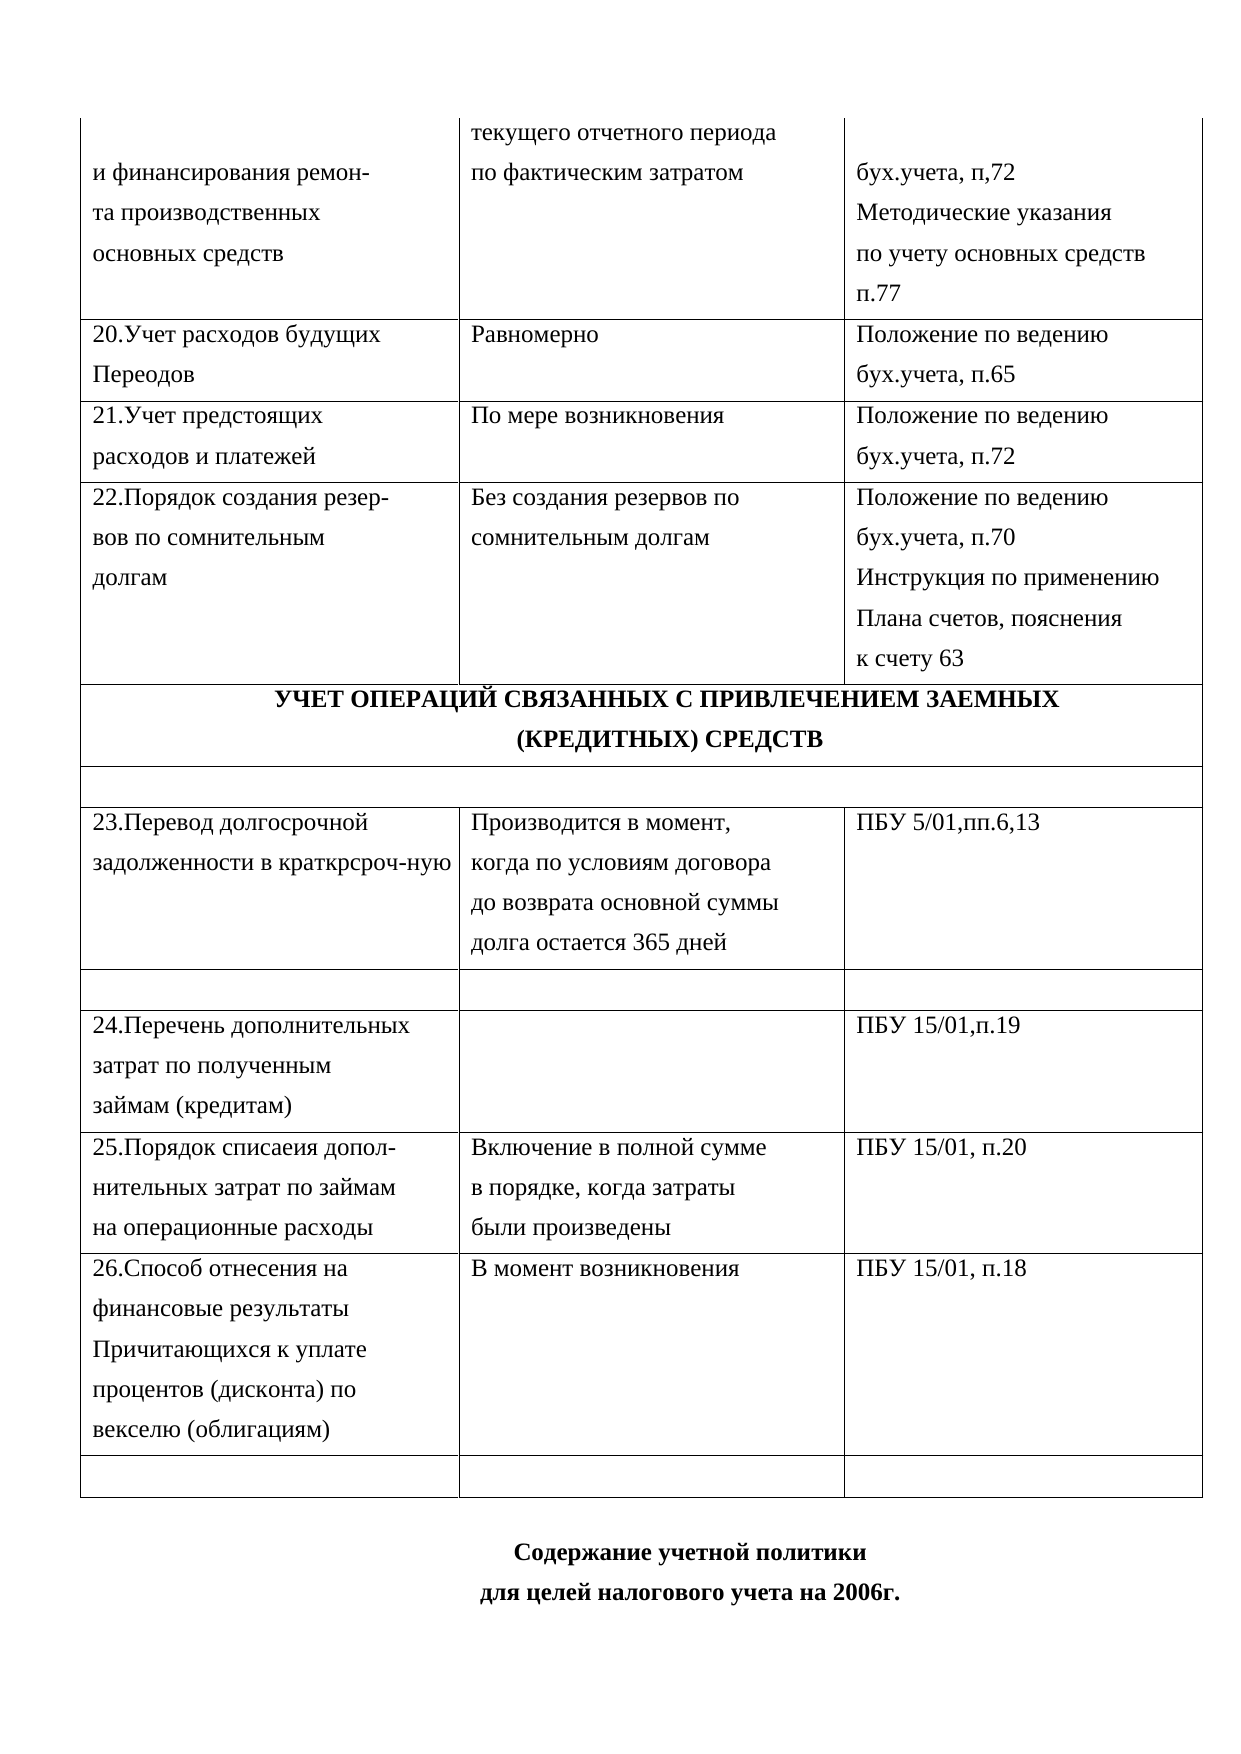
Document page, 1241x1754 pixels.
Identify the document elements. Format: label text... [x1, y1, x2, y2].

table_cell Включение в полной сумме в порядке, когда затраты были произведены [460, 1133, 844, 1253]
table_cell 25.Порядок списаеия допол- нительных затрат по займам на операционные расходы [81, 1133, 458, 1253]
table_cell [81, 1456, 458, 1497]
table_cell Равномерно [460, 320, 844, 401]
table_cell бух.учета, п,72 Методические указания по учету основных средств п.77 [845, 118, 1202, 319]
table_cell [845, 1456, 1202, 1497]
table_cell и финансирования ремон- та производственных основных средств [81, 118, 458, 319]
table_cell [81, 767, 1202, 807]
table_cell текущего отчетного периода по фактическим затратом [460, 118, 844, 319]
table_cell ПБУ 15/01,п.19 [845, 1011, 1202, 1132]
table_cell 20.Учет расходов будущих Переодов [81, 320, 458, 401]
table_cell [460, 1456, 844, 1497]
table_cell УЧЕТ ОПЕРАЦИЙ СВЯЗАННЫХ С ПРИВЛЕЧЕНИЕМ ЗАЕМНЫХ (КРЕДИТНЫХ) СРЕДСТВ [81, 685, 1202, 766]
table_cell 24.Перечень дополнительных затрат по полученным займам (кредитам) [81, 1011, 458, 1132]
table_cell [845, 970, 1202, 1010]
table_cell [460, 970, 844, 1010]
table_cell По мере возникновения [460, 402, 844, 482]
table_cell В момент возникновения [460, 1254, 844, 1455]
text Содержание учетной политики [130, 1538, 1226, 1566]
table_cell 26.Способ отнесения на финансовые результаты Причитающихся к уплате процентов (дисконта) по векселю (облигациям) [81, 1254, 458, 1455]
text для целей налогового учета на 2006г. [130, 1578, 1226, 1606]
table_cell Положение по ведению бух.учета, п.65 [845, 320, 1202, 401]
table_cell ПБУ 15/01, п.20 [845, 1133, 1202, 1253]
table_cell Положение по ведению бух.учета, п.72 [845, 402, 1202, 482]
table_cell ПБУ 5/01,пп.6,13 [845, 808, 1202, 969]
table_cell Без создания резервов по сомнительным долгам [460, 483, 844, 684]
table_cell 23.Перевод долгосрочной задолженности в краткрсроч-ную [81, 808, 458, 969]
table_cell Производится в момент, когда по условиям договора до возврата основной суммы долга остается 365 дней [460, 808, 844, 969]
table_cell Положение по ведению бух.учета, п.70 Инструкция по применению Плана счетов, пояснения к счету 63 [845, 483, 1202, 684]
table_cell [81, 970, 458, 1010]
table_cell ПБУ 15/01, п.18 [845, 1254, 1202, 1455]
table_cell 22.Порядок создания резер- вов по сомнительным долгам [81, 483, 458, 684]
table_cell 21.Учет предстоящих расходов и платежей [81, 402, 458, 482]
table_cell [460, 1011, 844, 1132]
